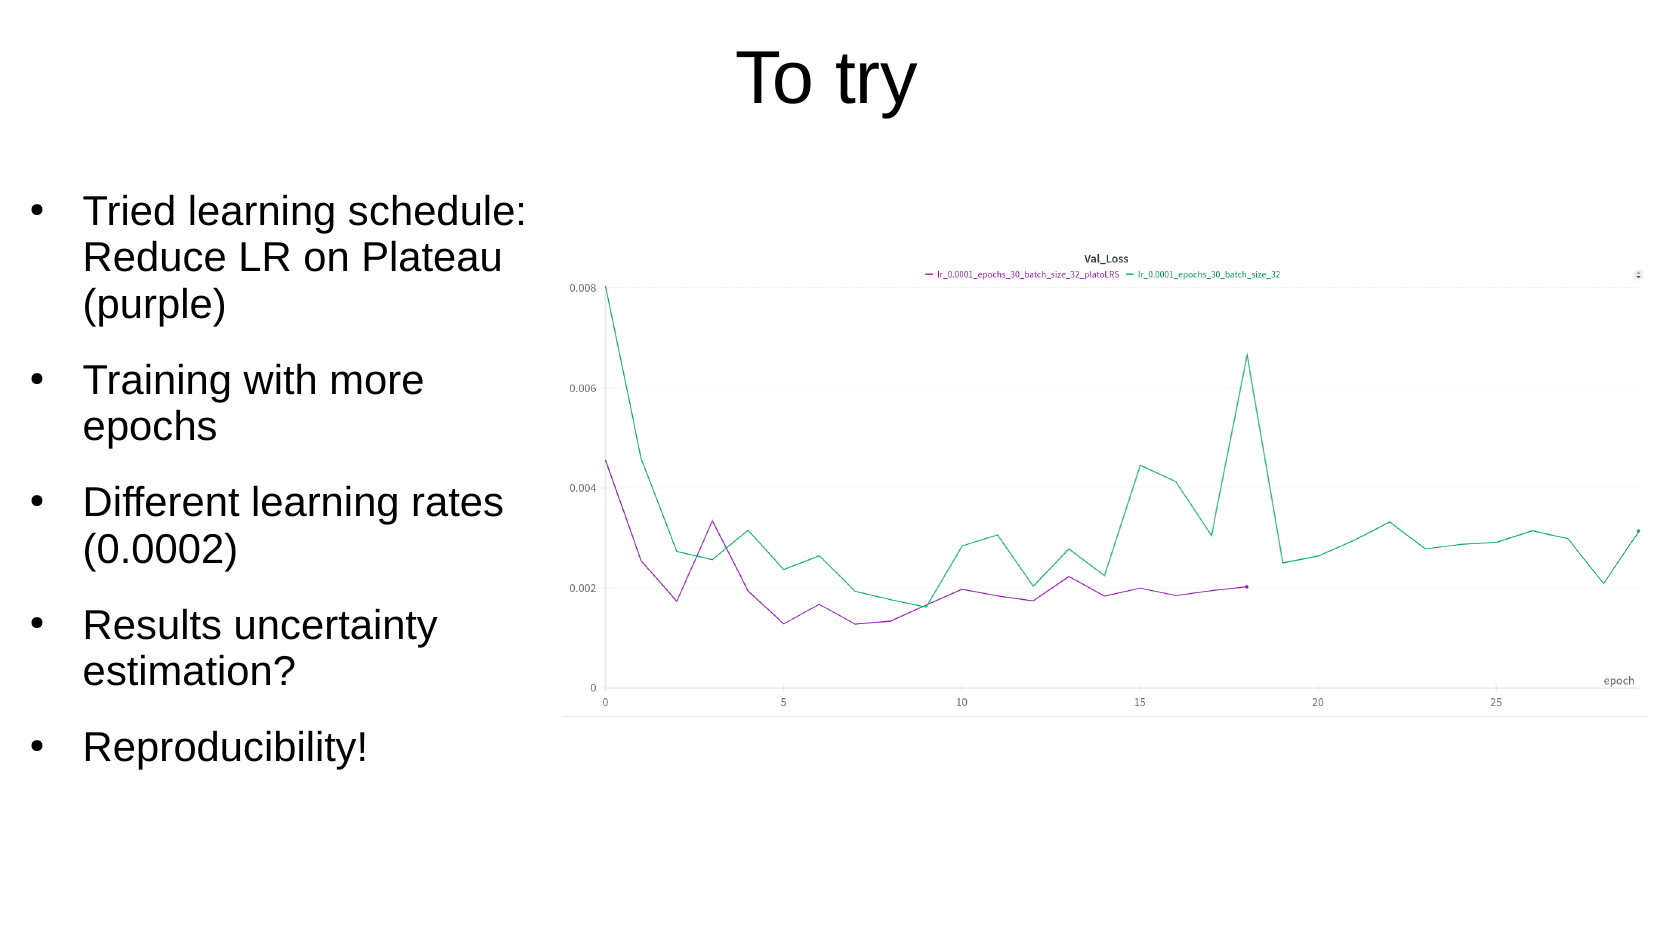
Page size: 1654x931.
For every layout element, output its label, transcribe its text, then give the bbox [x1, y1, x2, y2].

picture [562, 245, 1648, 717]
list Tried learning schedule: Reduce LR on Plateau (purple) Training with more epochs Different learning rates (0.0002) Results uncertainty estimation? Reproducibility! [11, 187, 563, 863]
title To try [82, 0, 1571, 156]
